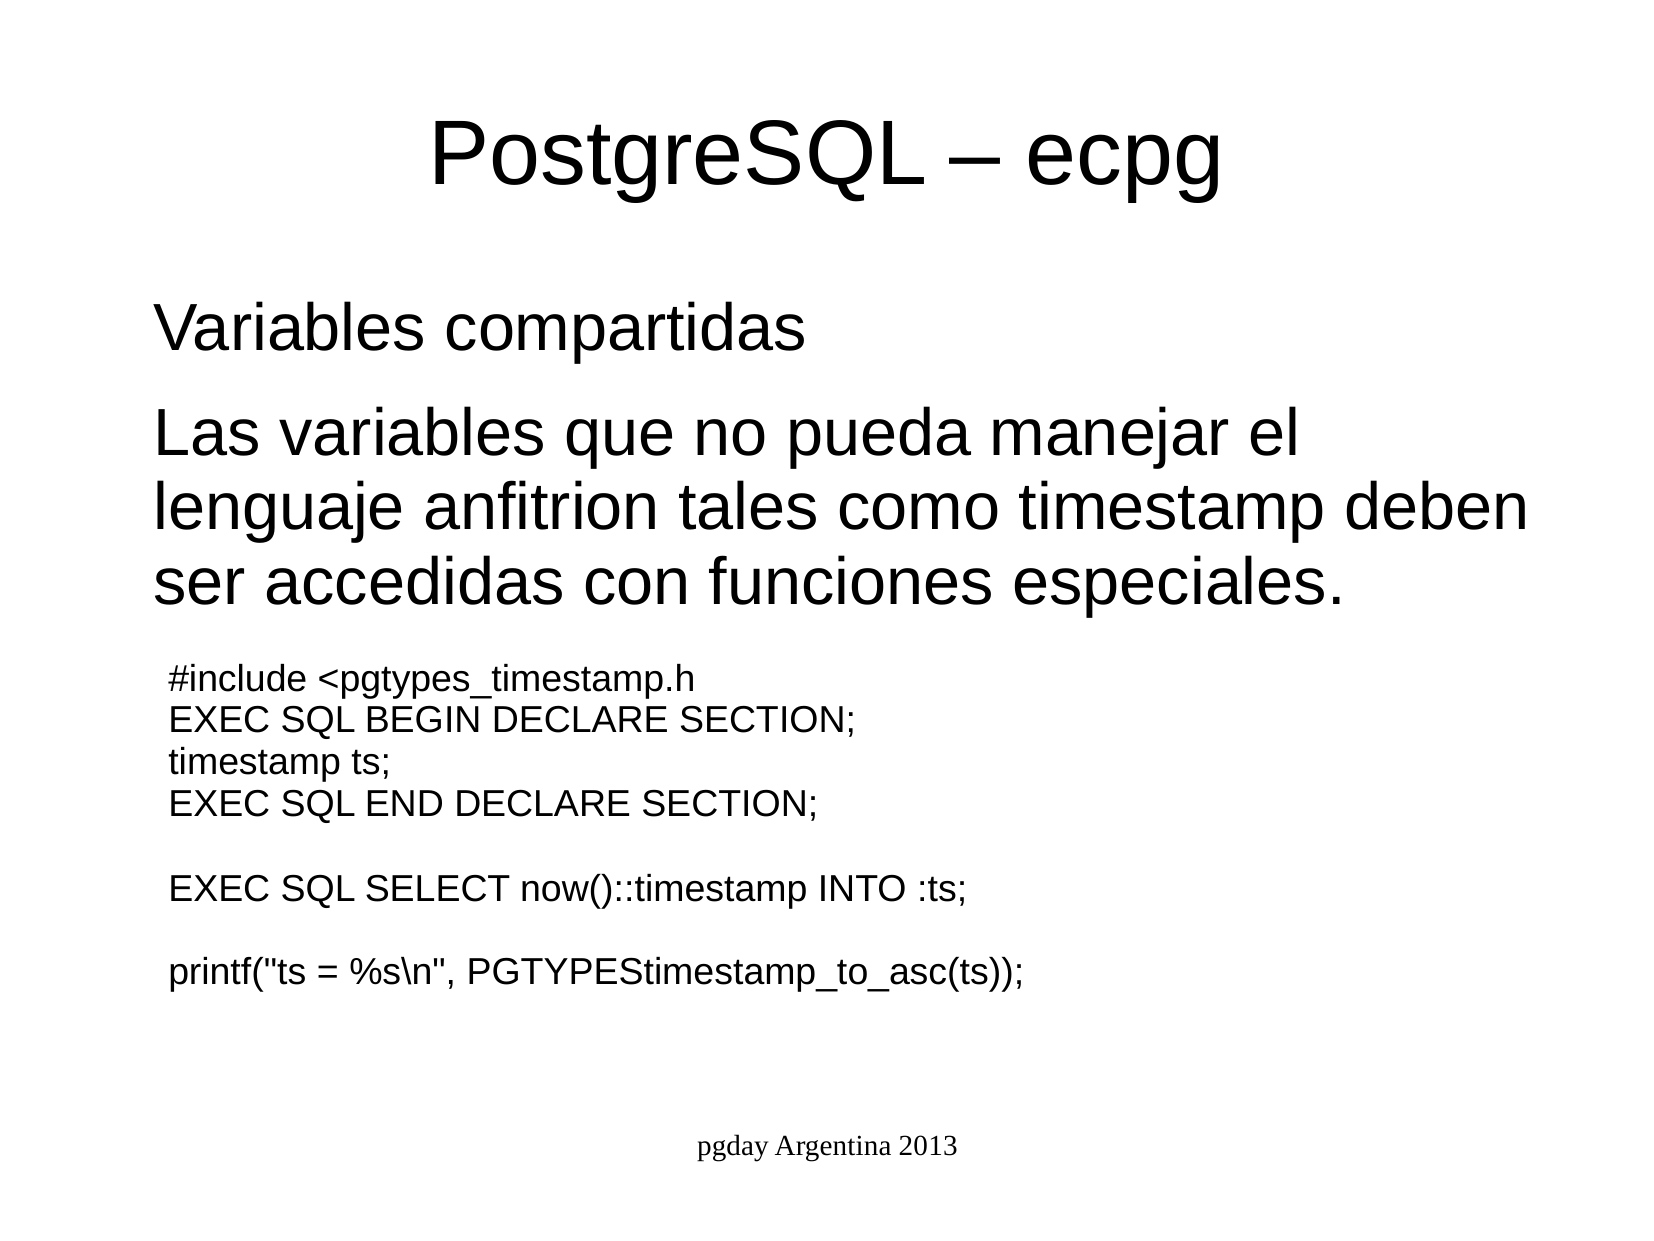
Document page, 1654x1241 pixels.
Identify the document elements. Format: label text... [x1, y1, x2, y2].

text_box #include <pgtypes_timestamp.h EXEC SQL BEGIN DECLARE SECTION; timestamp ts; EXEC SQL END DECLARE SECTION; EXEC SQL SELECT now()::timestamp INTO :ts; printf("ts = %s\n", PGTYPEStimestamp_to_asc(ts)); [153, 649, 1536, 1001]
list Variables compartidas Las variables que no pueda manejar el lenguaje anfitrion tales como timestamp deben ser accedidas con funciones especiales. [82, 290, 1538, 650]
title PostgreSQL – ecpg [82, 49, 1571, 257]
